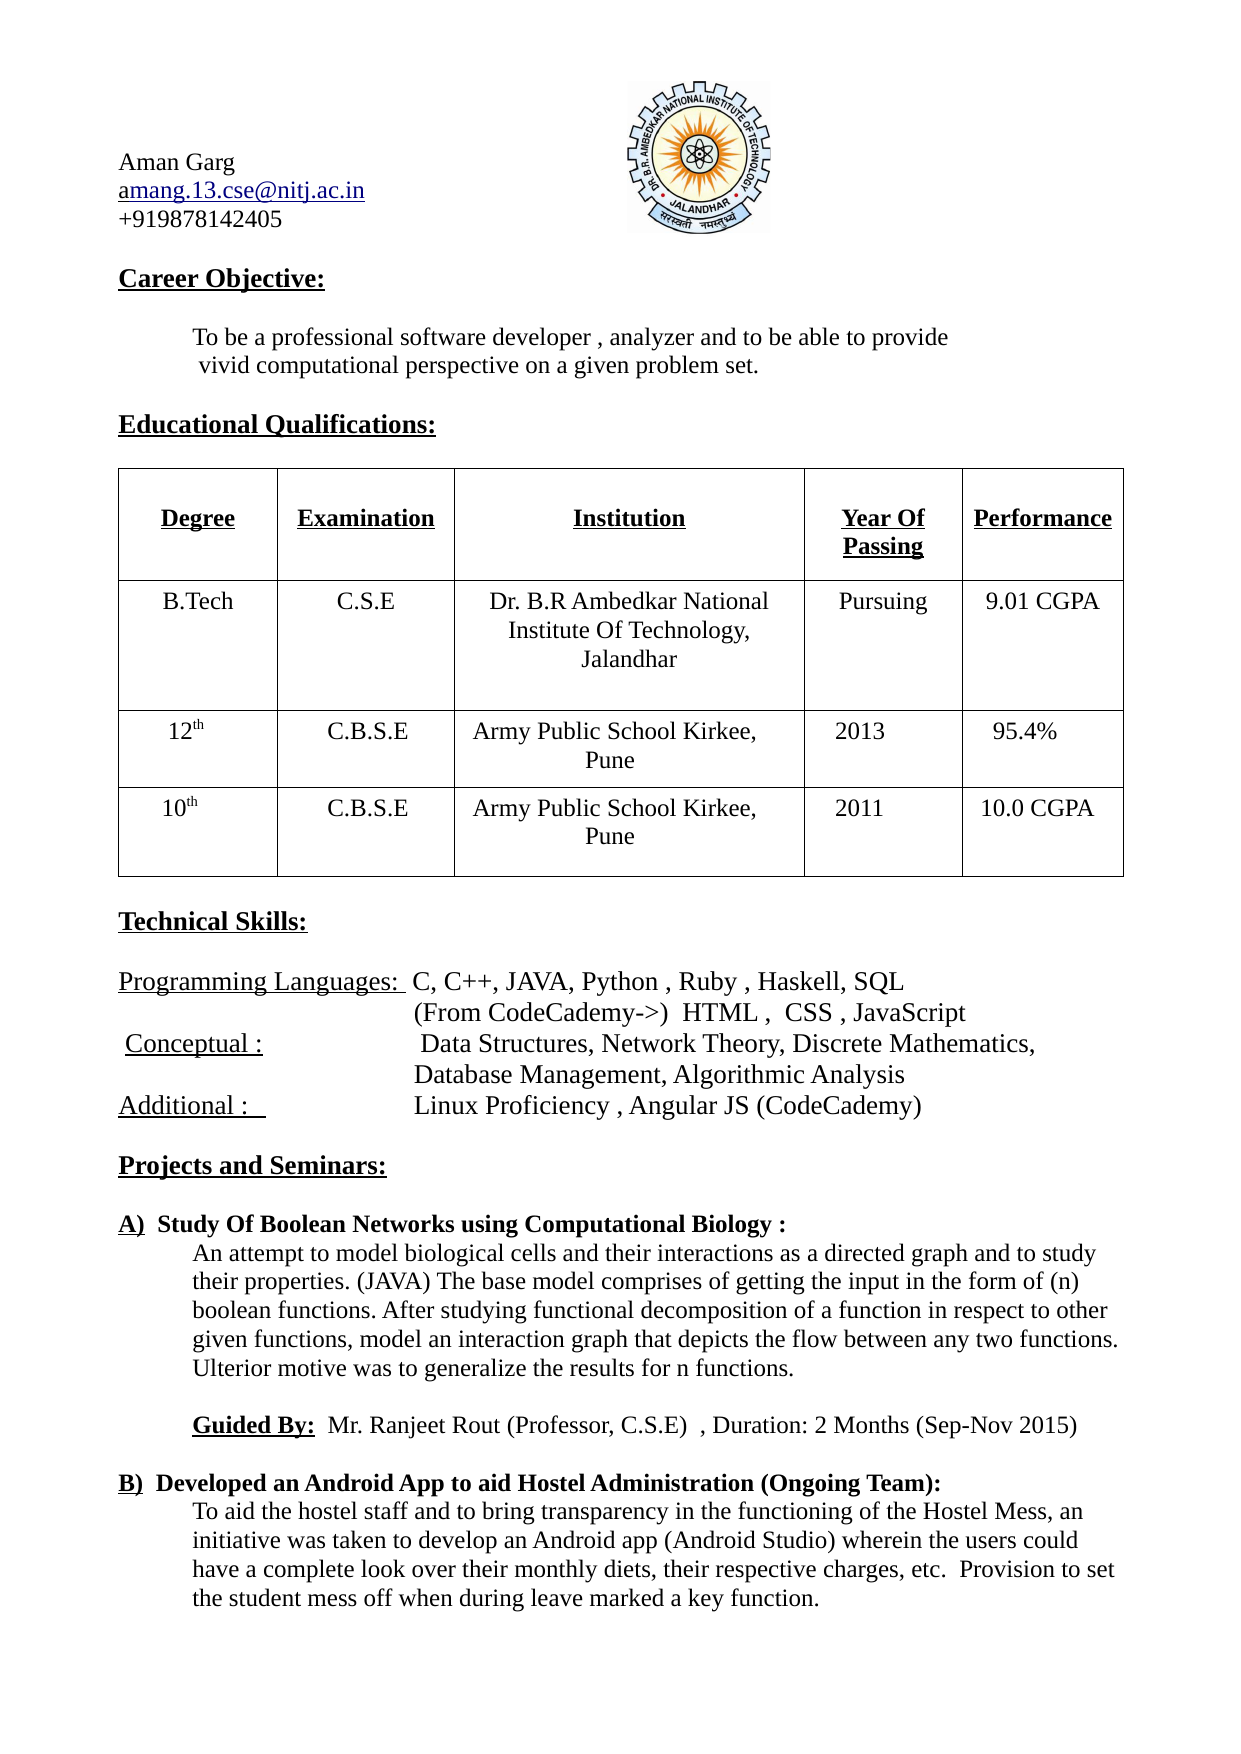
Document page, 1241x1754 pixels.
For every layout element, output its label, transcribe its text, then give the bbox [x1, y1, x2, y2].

text [771, 176, 1122, 204]
table_cell 10th [119, 788, 277, 876]
table_header Degree [119, 469, 277, 580]
text To be a professional software developer , analyzer and to be able to provide vivid computational perspective on a given problem set. [118, 322, 1122, 379]
text Programming Languages: C, C++, JAVA, Python , Ruby , Haskell, SQL [118, 964, 1122, 996]
table_cell Army Public School Kirkee, Pune [455, 711, 804, 787]
text [771, 204, 1122, 233]
text A) Study Of Boolean Networks using Computational Biology : [118, 1209, 1122, 1238]
text Ulterior motive was to generalize the results for n functions. [118, 1353, 1122, 1381]
table_cell 10.0 CGPA [963, 788, 1123, 876]
table_header Performance [963, 469, 1123, 580]
text Database Management, Algorithmic Analysis [118, 1058, 1122, 1089]
table_cell C.B.S.E [278, 711, 454, 787]
picture [627, 81, 771, 239]
text +919878142405 [118, 204, 627, 233]
table_header Year Of Passing [805, 469, 962, 580]
table_cell Dr. B.R Ambedkar National Institute Of Technology, Jalandhar [455, 581, 804, 710]
text Aman Garg [118, 147, 627, 176]
text Guided By: Mr. Ranjeet Rout (Professor, C.S.E) , Duration: 2 Months (Sep-Nov 2015) [118, 1410, 1122, 1439]
text To aid the hostel staff and to bring transparency in the functioning of the Hostel Mess, an initiative was taken to develop an Android app (Android Studio) wherein the users could have a complete look over their monthly diets, their respective charges, etc. Provision to set the student mess off when during leave marked a key function. [118, 1496, 1122, 1611]
text An attempt to model biological cells and their interactions as a directed graph and to study their properties. (JAVA) The base model comprises of getting the input in the form of (n) boolean functions. After studying functional decomposition of a function in respect to other given functions, model an interaction graph that depicts the flow between any two functions. [118, 1238, 1122, 1353]
text Educational Qualifications: [118, 408, 1122, 439]
table_cell 2013 [805, 711, 962, 787]
text Additional : Linux Proficiency , Angular JS (CodeCademy) [118, 1089, 1122, 1120]
table_cell 95.4% [963, 711, 1123, 787]
text (From CodeCademy->) HTML , CSS , JavaScript [118, 996, 1122, 1027]
table_cell 12th [119, 711, 277, 787]
text B) Developed an Android App to aid Hostel Administration (Ongoing Team): [118, 1468, 1122, 1496]
text [771, 147, 1122, 176]
table_cell 2011 [805, 788, 962, 876]
text amang.13.cse@nitj.ac.in [118, 176, 627, 204]
table_cell Pursuing [805, 581, 962, 710]
text Career Objective: [118, 262, 1122, 293]
table_cell C.S.E [278, 581, 454, 710]
table_cell 9.01 CGPA [963, 581, 1123, 710]
text Technical Skills: [118, 905, 1122, 936]
table_header Institution [455, 469, 804, 580]
table_cell C.B.S.E [278, 788, 454, 876]
text Projects and Seminars: [118, 1149, 1122, 1180]
table_cell B.Tech [119, 581, 277, 710]
table_header Examination [278, 469, 454, 580]
table_cell Army Public School Kirkee, Pune [455, 788, 804, 876]
text Conceptual : Data Structures, Network Theory, Discrete Mathematics, [118, 1027, 1122, 1058]
